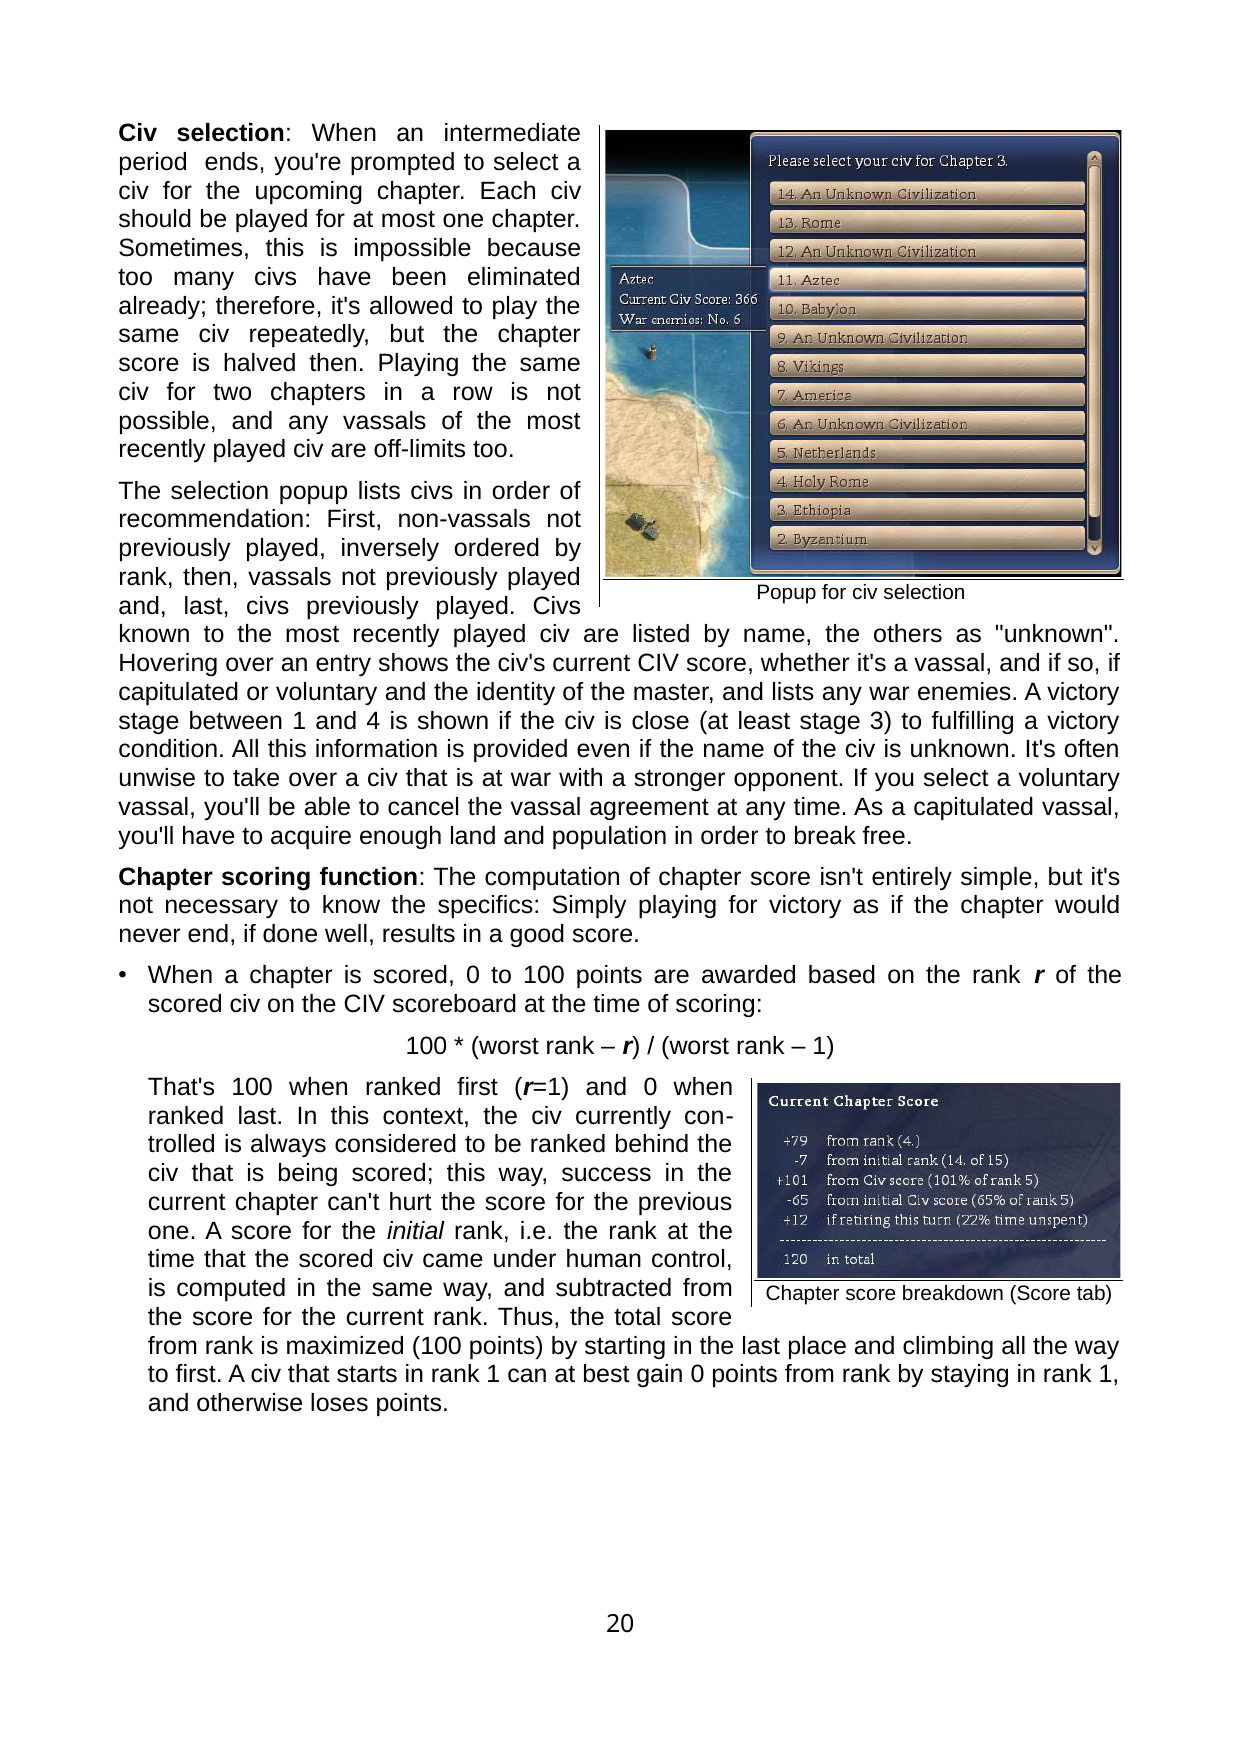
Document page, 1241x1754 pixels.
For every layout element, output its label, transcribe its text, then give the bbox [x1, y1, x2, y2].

list Chapter score breakdown (Score tab) [754, 1281, 1123, 1304]
text Popup for civ selection [602, 577, 1122, 603]
list When a chapter is scored, 0 to 100 points are awarded based on the rank r of the scored civ on the CIV scoreboard at the time of scoring: [118, 961, 1122, 1018]
picture [605, 130, 1122, 577]
picture [757, 1083, 1121, 1278]
text 100 * (worst rank – r) / (worst rank – 1) [118, 1031, 1122, 1059]
list That's 100 when ranked first (r=1) and 0 when ranked last. In this context, the civ currently con­trolled is always considered to be ranked behind the civ that is being scored; this way, success in the current chapter can't hurt the score for the previous one. A score for the initial rank, i.e. the rank at the time that the scored civ came under human control, is computed in the same way, and subtracted from the score for the current rank. Thus, the total score from rank is maximized (100 points) by starting in the last place and climbing all the way to first. A civ that starts in rank 1 can at best gain 0 points from rank by staying in rank 1, and otherwise loses points. [118, 1072, 1126, 1417]
text Chapter scoring function: The computation of chapter score isn't entirely simple, but it's not necessary to know the specifics: Simply playing for victory as if the chapter would never end, if done well, results in a good score. [118, 862, 1122, 948]
text Civ selection: When an intermediate period ends, you're prompted to select a civ for the upcoming chapter. Each civ should be played for at most one chapter. Sometimes, this is impossible because too many civs have been eliminated already; therefore, it's allowed to play the same civ repeatedly, but the chapter score is halved then. Playing the same civ for two chapters in a row is not possible, and any vassals of the most recently played civ are off-limits too. [118, 118, 1122, 607]
text The selection popup lists civs in order of recommendation: First, non-vassals not previously played, inversely ordered by rank, then, vassals not previously played and, last, civs previously played. Civs known to the most recently played civ are listed by name, the others as "unknown". Hovering over an entry shows the civ's current CIV score, whether it's a vassal, and if so, if capitulated or voluntary and the identity of the master, and lists any war enemies. A victory stage between 1 and 4 is shown if the civ is close (at least stage 3) to fulfilling a victory condition. All this information is provided even if the name of the civ is unknown. It's often unwise to take over a civ that is at war with a stronger opponent. If you select a voluntary vassal, you'll be able to cancel the vassal agreement at any time. As a capitulated vassal, you'll have to acquire enough land and population in order to break free. [118, 476, 1122, 849]
list [754, 1081, 1123, 1280]
